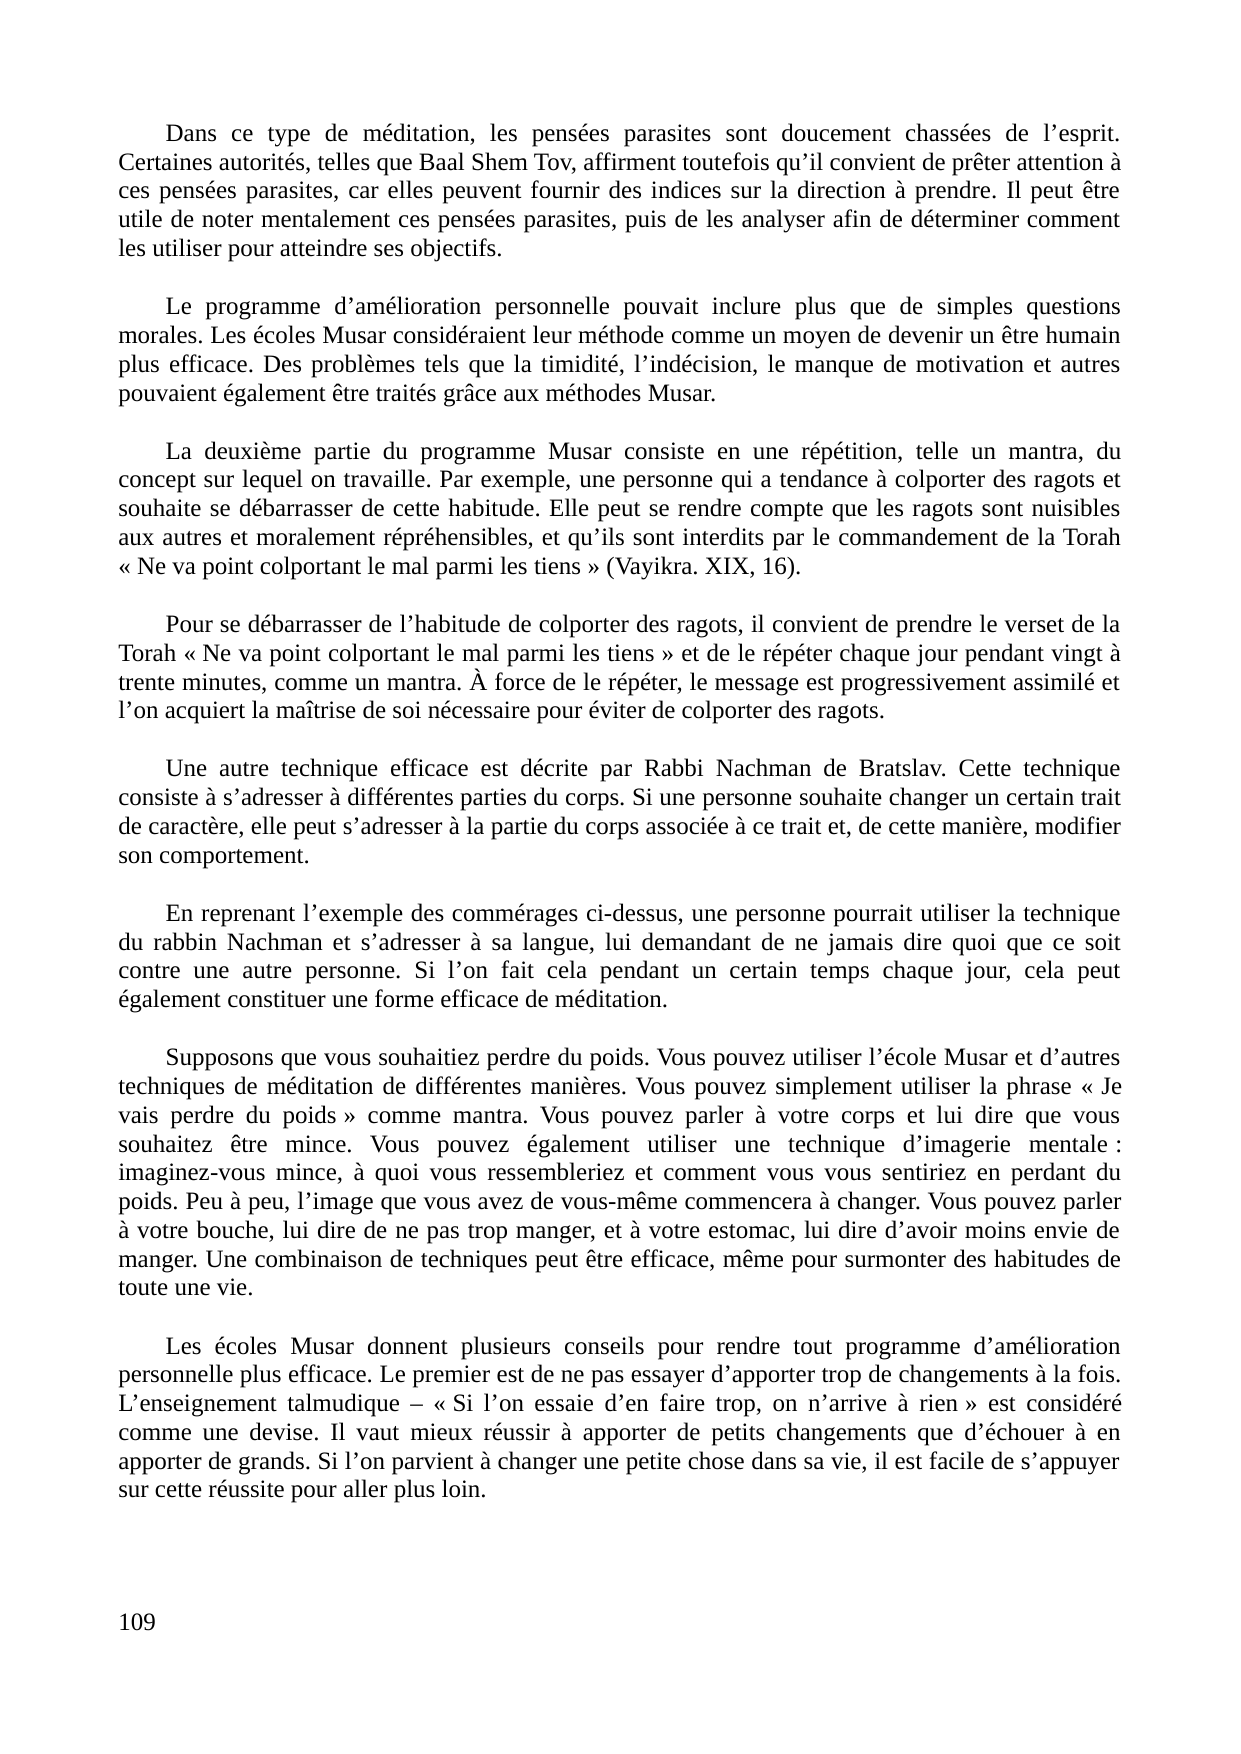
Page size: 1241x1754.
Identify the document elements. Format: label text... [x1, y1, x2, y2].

text La deuxième partie du programme Musar consiste en une répétition, telle un mantra, du concept sur lequel on travaille. Par exemple, une personne qui a tendance à colporter des ragots et souhaite se débarrasser de cette habitude. Elle peut se rendre compte que les ragots sont nuisibles aux autres et moralement répréhensibles, et qu’ils sont interdits par le commandement de la Torah « Ne va point colportant le mal parmi les tiens » (Vayikra. XIX, 16). [118, 436, 1122, 579]
text Supposons que vous souhaitiez perdre du poids. Vous pouvez utiliser l’école Musar et d’autres techniques de méditation de différentes manières. Vous pouvez simplement utiliser la phrase « Je vais perdre du poids » comme mantra. Vous pouvez parler à votre corps et lui dire que vous souhaitez être mince. Vous pouvez également utiliser une technique d’imagerie mentale : imaginez‑vous mince, à quoi vous ressembleriez et comment vous vous sentiriez en perdant du poids. Peu à peu, l’image que vous avez de vous-même commencera à changer. Vous pouvez parler à votre bouche, lui dire de ne pas trop manger, et à votre estomac, lui dire d’avoir moins envie de manger. Une combinaison de techniques peut être efficace, même pour surmonter des habitudes de toute une vie. [118, 1042, 1122, 1301]
text Pour se débarrasser de l’habitude de colporter des ragots, il convient de prendre le verset de la Torah « Ne va point colportant le mal parmi les tiens » et de le répéter chaque jour pendant vingt à trente minutes, comme un mantra. À force de le répéter, le message est progressivement assimilé et l’on acquiert la maîtrise de soi nécessaire pour éviter de colporter des ragots. [118, 609, 1122, 724]
text Une autre technique efficace est décrite par Rabbi Nachman de Bratslav. Cette technique consiste à s’adresser à différentes parties du corps. Si une personne souhaite changer un certain trait de caractère, elle peut s’adresser à la partie du corps associée à ce trait et, de cette manière, modifier son comportement. [118, 753, 1122, 868]
text Dans ce type de méditation, les pensées parasites sont doucement chassées de l’esprit. Certaines autorités, telles que Baal Shem Tov, affirment toutefois qu’il convient de prêter attention à ces pensées parasites, car elles peuvent fournir des indices sur la direction à prendre. Il peut être utile de noter mentalement ces pensées parasites, puis de les analyser afin de déterminer comment les utiliser pour atteindre ses objectifs. [118, 118, 1122, 262]
text Les écoles Musar donnent plusieurs conseils pour rendre tout programme d’amélioration personnelle plus efficace. Le premier est de ne pas essayer d’apporter trop de changements à la fois. L’enseignement talmudique – « Si l’on essaie d’en faire trop, on n’arrive à rien » est considéré comme une devise. Il vaut mieux réussir à apporter de petits changements que d’échouer à en apporter de grands. Si l’on parvient à changer une petite chose dans sa vie, il est facile de s’appuyer sur cette réussite pour aller plus loin. [118, 1331, 1122, 1503]
text Le programme d’amélioration personnelle pouvait inclure plus que de simples questions morales. Les écoles Musar considéraient leur méthode comme un moyen de devenir un être humain plus efficace. Des problèmes tels que la timidité, l’indécision, le manque de motivation et autres pouvaient également être traités grâce aux méthodes Musar. [118, 291, 1122, 406]
text En reprenant l’exemple des commérages ci-dessus, une personne pourrait utiliser la technique du rabbin Nachman et s’adresser à sa langue, lui demandant de ne jamais dire quoi que ce soit contre une autre personne. Si l’on fait cela pendant un certain temps chaque jour, cela peut également constituer une forme efficace de méditation. [118, 898, 1122, 1013]
